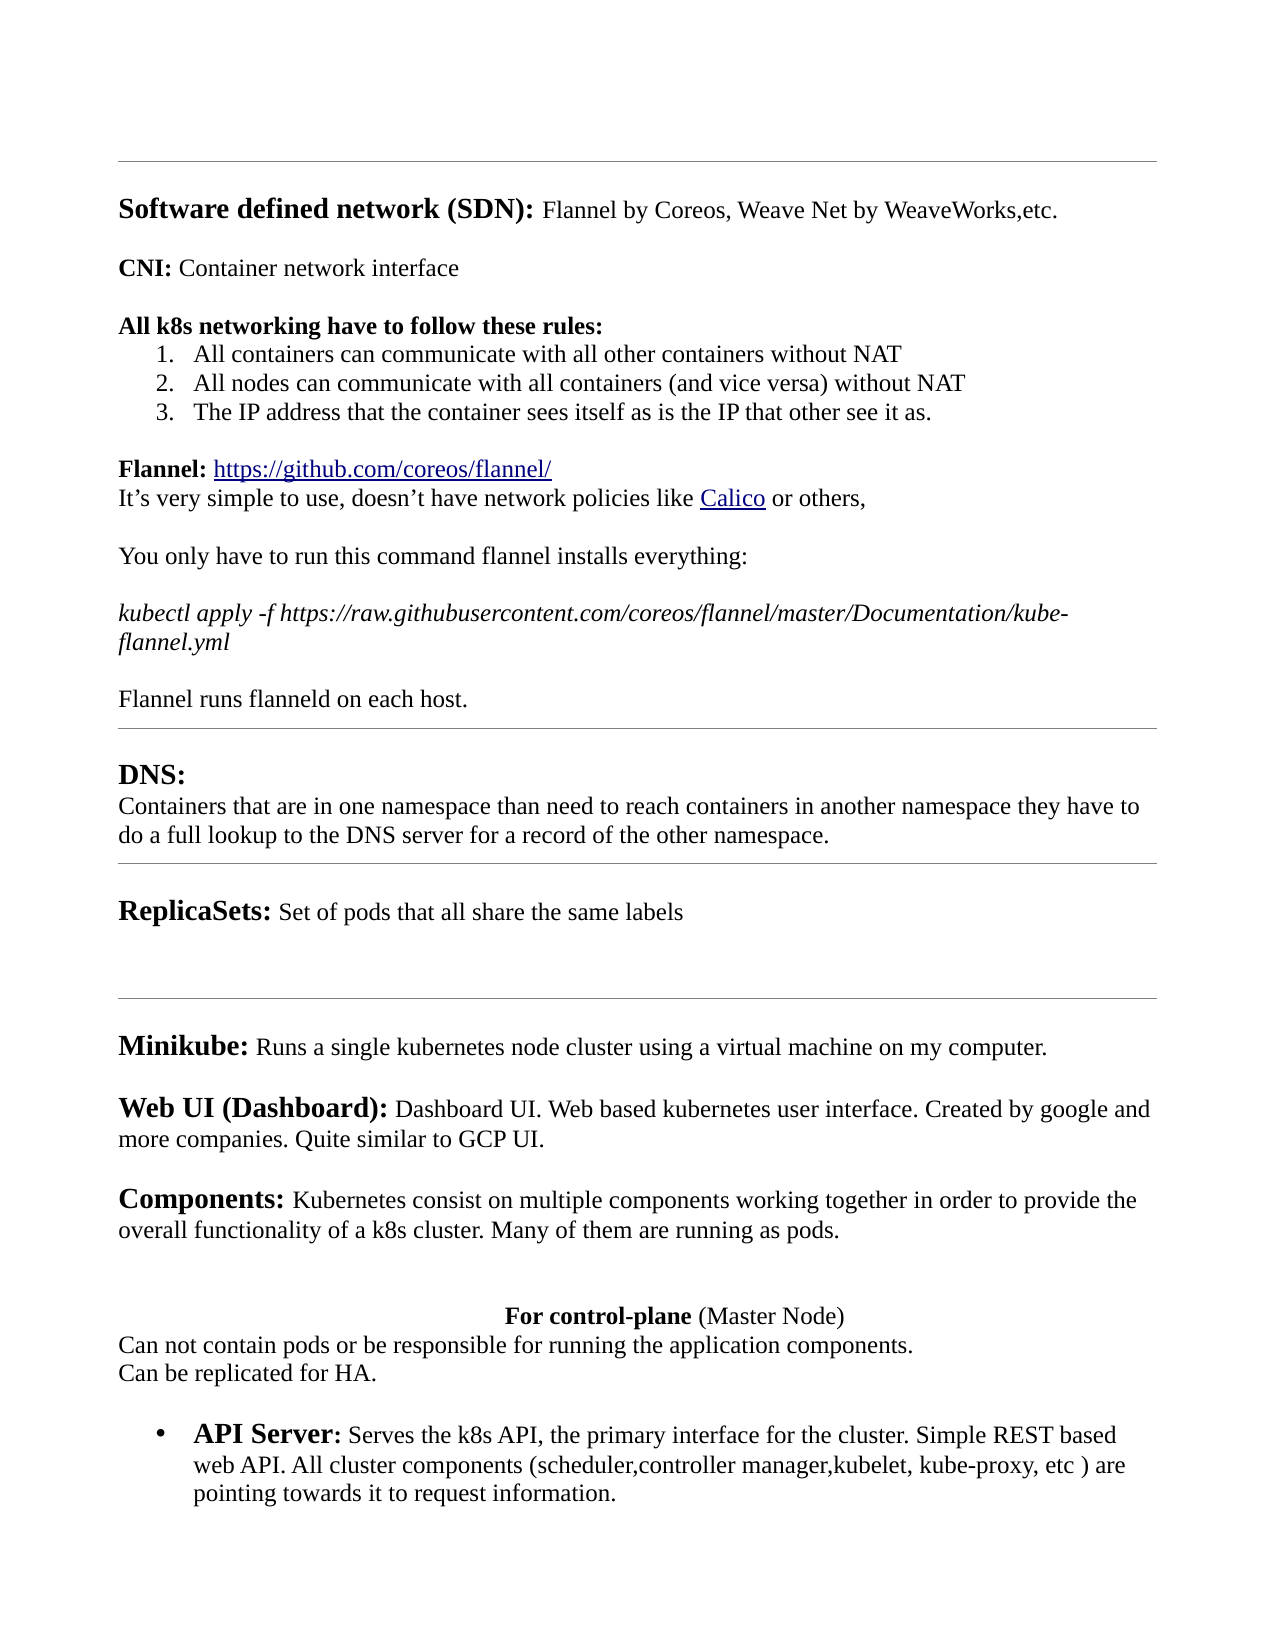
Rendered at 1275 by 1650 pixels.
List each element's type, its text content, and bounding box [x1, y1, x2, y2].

list The IP address that the container sees itself as is the IP that other see it as. [156, 397, 1157, 426]
text It’s very simple to use, doesn’t have network policies like Calico or others, [118, 483, 1157, 512]
text All k8s networking have to follow these rules: [118, 311, 1157, 339]
text CNI: Container network interface [118, 253, 1157, 282]
text Minikube: Runs a single kubernetes node cluster using a virtual machine on my computer. [118, 1028, 1157, 1061]
text Web UI (Dashboard): Dashboard UI. Web based kubernetes user interface. Created by google and more companies. Quite similar to GCP UI. [118, 1090, 1157, 1152]
text Software defined network (SDN): Flannel by Coreos, Weave Net by WeaveWorks,etc. [118, 191, 1157, 224]
list All nodes can communicate with all containers (and vice versa) without NAT [156, 368, 1157, 397]
text Components: Kubernetes consist on multiple components working together in order to provide the overall functionality of a k8s cluster. Many of them are running as pods. [118, 1181, 1157, 1243]
text DNS: [118, 757, 1157, 791]
text Flannel runs flanneld on each host. [118, 684, 1157, 713]
text Can not contain pods or be responsible for running the application components. [118, 1330, 1157, 1358]
text For control-plane (Master Node) [118, 1301, 1157, 1330]
text Can be replicated for HA. [118, 1358, 1157, 1387]
text ReplicaSets: Set of pods that all share the same labels [118, 893, 1157, 926]
list All containers can communicate with all other containers without NAT [156, 339, 1157, 368]
text kubectl apply -f https://raw.githubusercontent.com/coreos/flannel/master/Documentation/kube-flannel.yml [118, 598, 1157, 656]
text Containers that are in one namespace than need to reach containers in another namespace they have to do a full lookup to the DNS server for a record of the other namespace. [118, 791, 1157, 848]
list API Server: Serves the k8s API, the primary interface for the cluster. Simple REST based web API. All cluster components (scheduler,controller manager,kubelet, kube-proxy, etc ) are pointing towards it to request information. [156, 1416, 1157, 1507]
text Flannel: https://github.com/coreos/flannel/ [118, 454, 1157, 483]
text You only have to run this command flannel installs everything: [118, 541, 1157, 569]
